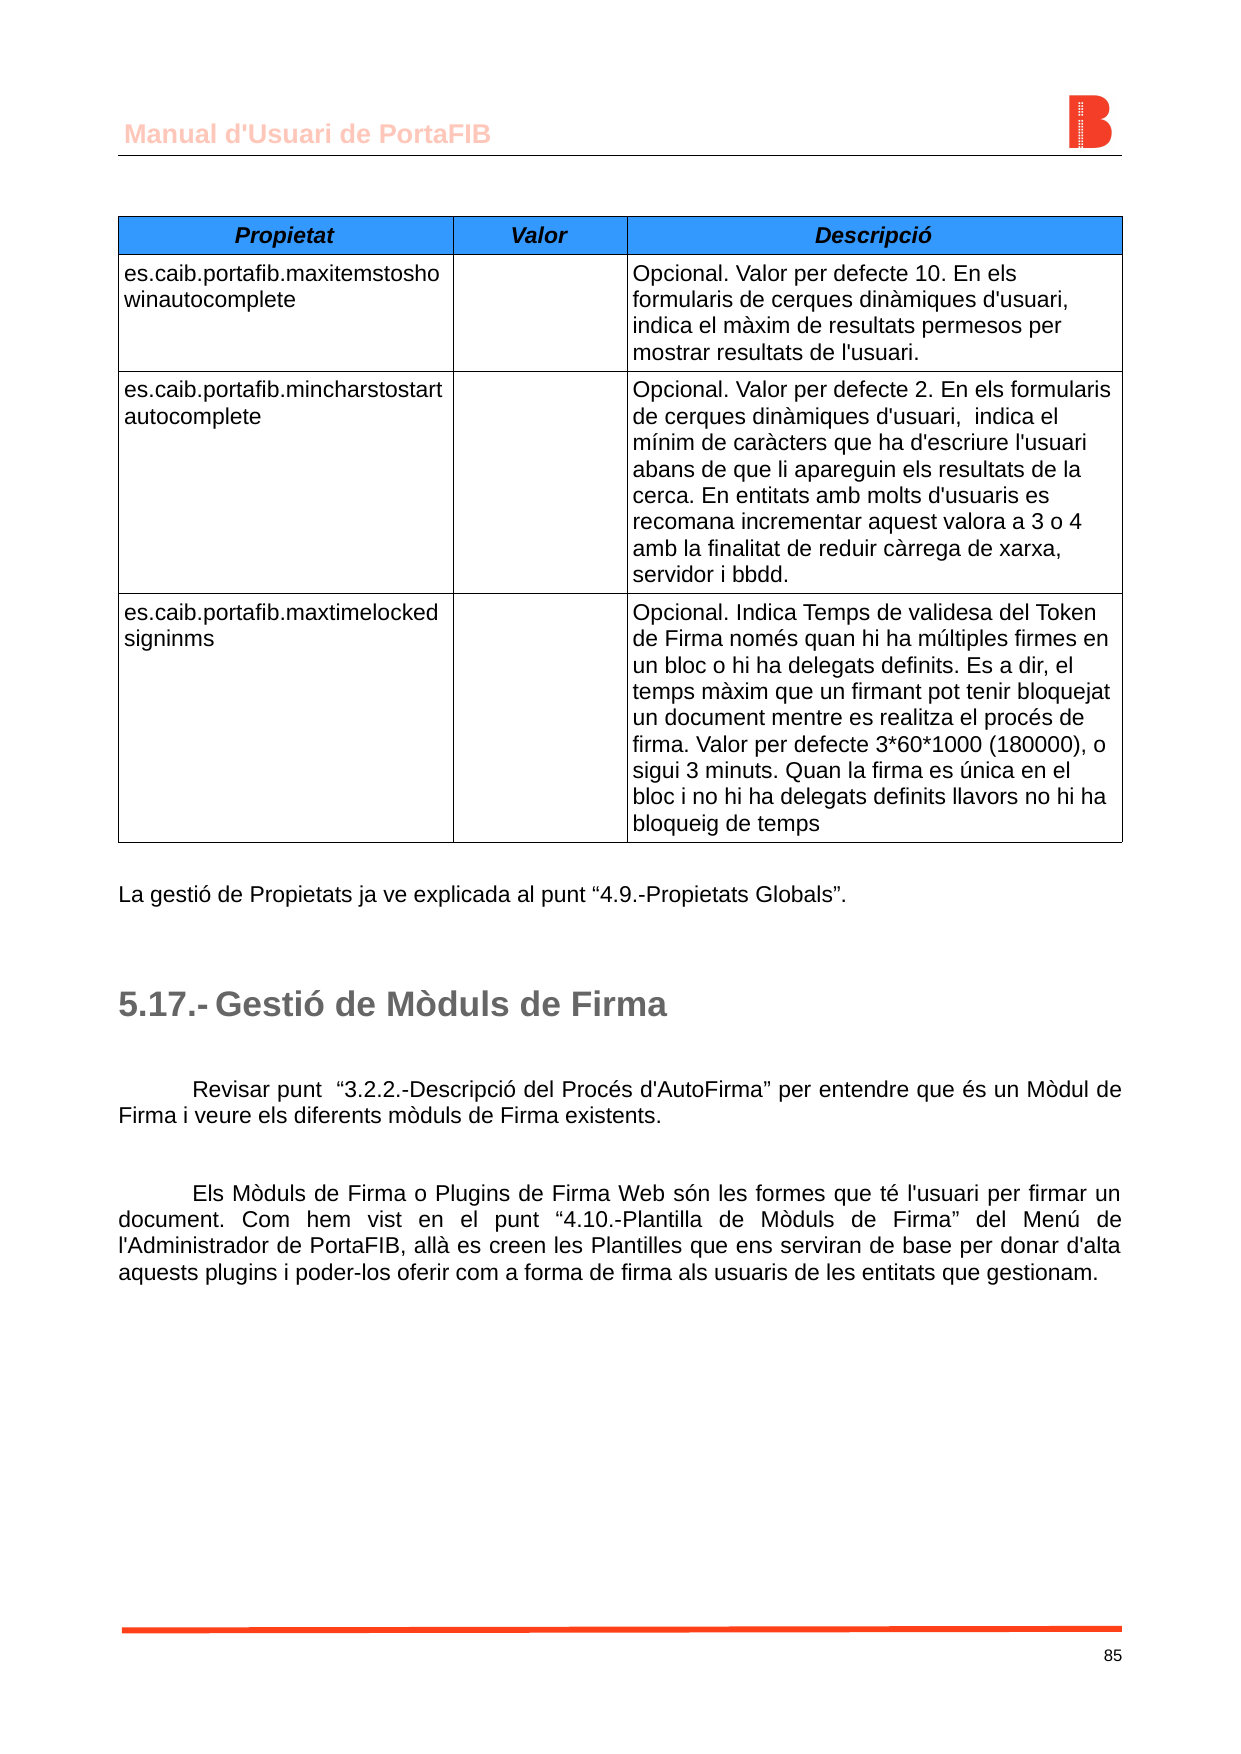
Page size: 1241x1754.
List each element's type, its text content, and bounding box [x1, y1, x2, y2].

table_header Valor [454, 217, 627, 254]
table_header Descripció [628, 217, 1122, 254]
subtitle Gestió de Mòduls de Firma [118, 983, 1122, 1024]
table_cell Opcional. Valor per defecte 2. En els formularis de cerques dinàmiques d'usuari, indica el mínim de caràcters que ha d'escriure l'usuari abans de que li apareguin els resultats de la cerca. En entitats amb molts d'usuaris es recomana incrementar aquest valora a 3 o 4 amb la finalitat de reduir càrrega de xarxa, servidor i bbdd. [628, 372, 1122, 593]
table_cell es.caib.portafib.maxitemstoshowinautocomplete [119, 255, 453, 371]
table_cell [454, 372, 627, 593]
picture [1063, 94, 1117, 150]
table_header Propietat [119, 217, 453, 254]
table_cell [454, 255, 627, 371]
text Els Mòduls de Firma o Plugins de Firma Web són les formes que té l'usuari per firmar un document. Com hem vist en el punt “4.10.-Plantilla de Mòduls de Firma” del Menú de l'Administrador de PortaFIB, allà es creen les Plantilles que ens serviran de base per donar d'alta aquests plugins i poder-los oferir com a forma de firma als usuaris de les entitats que gestionam. [118, 1179, 1122, 1285]
text La gestió de Propietats ja ve explicada al punt “4.9.-Propietats Globals”. [118, 881, 1122, 907]
table_cell [454, 594, 627, 842]
table_cell Opcional. Valor per defecte 10. En els formularis de cerques dinàmiques d'usuari, indica el màxim de resultats permesos per mostrar resultats de l'usuari. [628, 255, 1122, 371]
text Revisar punt “3.2.2.-Descripció del Procés d'AutoFirma” per entendre que és un Mòdul de Firma i veure els diferents mòduls de Firma existents. [118, 1076, 1122, 1128]
table_cell es.caib.portafib.mincharstostartautocomplete [119, 372, 453, 593]
table_cell es.caib.portafib.maxtimelockedsigninms [119, 594, 453, 842]
table_cell Opcional. Indica Temps de validesa del Token de Firma només quan hi ha múltiples firmes en un bloc o hi ha delegats definits. Es a dir, el temps màxim que un firmant pot tenir bloquejat un document mentre es realitza el procés de firma. Valor per defecte 3*60*1000 (180000), o sigui 3 minuts. Quan la firma es única en el bloc i no hi ha delegats definits llavors no hi ha bloqueig de temps [628, 594, 1122, 842]
